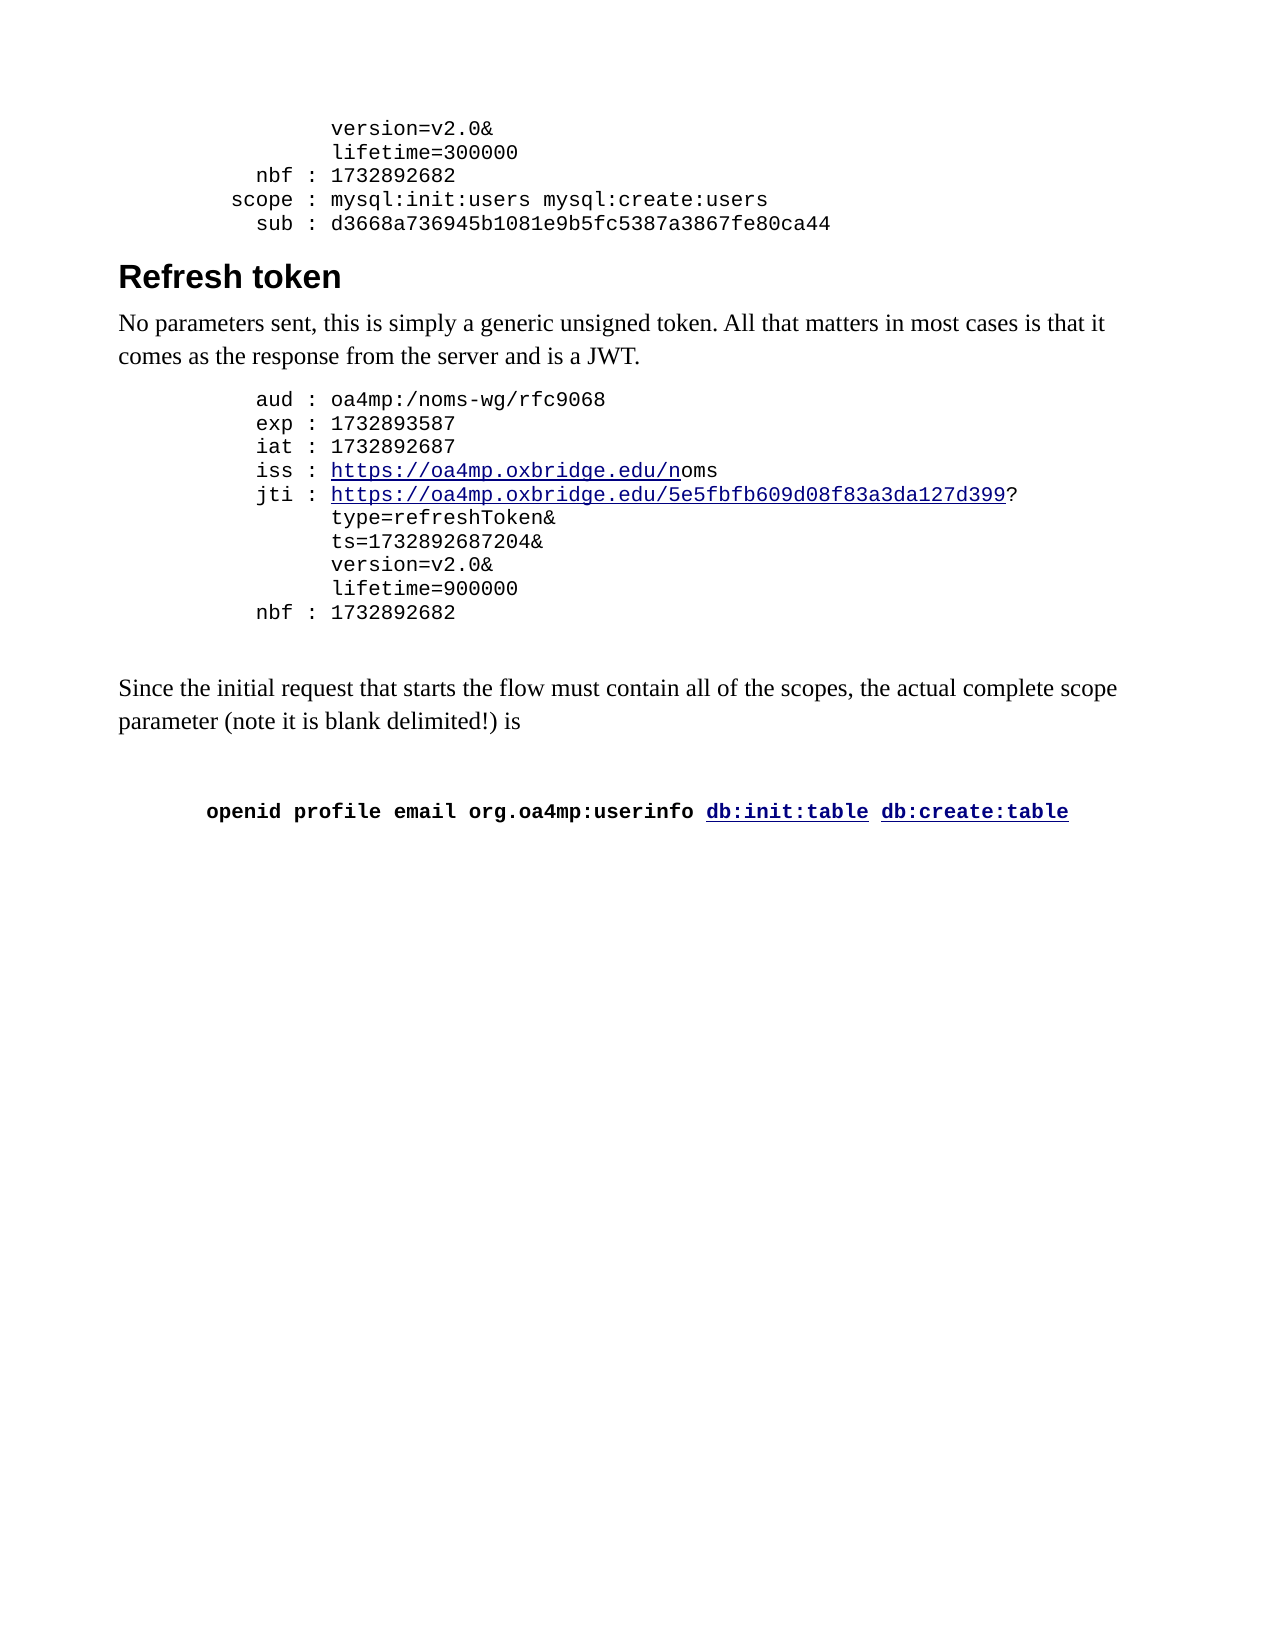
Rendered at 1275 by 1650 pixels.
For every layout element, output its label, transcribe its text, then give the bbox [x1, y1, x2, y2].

text iss : https://oa4mp.oxbridge.edu/noms [118, 460, 1157, 483]
text jti : https://oa4mp.oxbridge.edu/5e5fbfb609d08f83a3da127d399? type=refreshToken& ts=1732892687204& version=v2.0& lifetime=900000 [118, 483, 1157, 602]
text openid profile email org.oa4mp:userinfo db:init:table db:create:table [118, 801, 1157, 825]
text nbf : 1732892682 [118, 602, 1157, 625]
text iat : 1732892687 [118, 436, 1157, 460]
text exp : 1732893587 [118, 413, 1157, 436]
text nbf : 1732892682 [118, 165, 1157, 189]
text version=v2.0& lifetime=300000 [118, 118, 1157, 165]
text scope : mysql:init:users mysql:create:users [118, 189, 1157, 213]
text Since the initial request that starts the flow must contain all of the scopes, the actual complete scope parameter (note it is blank delimited!) is [118, 673, 1157, 735]
text sub : d3668a736945b1081e9b5fc5387a3867fe80ca44 [118, 213, 1157, 236]
text aud : oa4mp:/noms-wg/rfc9068 [118, 389, 1157, 413]
text No parameters sent, this is simply a generic unsigned token. All that matters in most cases is that it comes as the response from the server and is a JWT. [118, 308, 1157, 370]
subtitle Refresh token [118, 257, 1157, 296]
